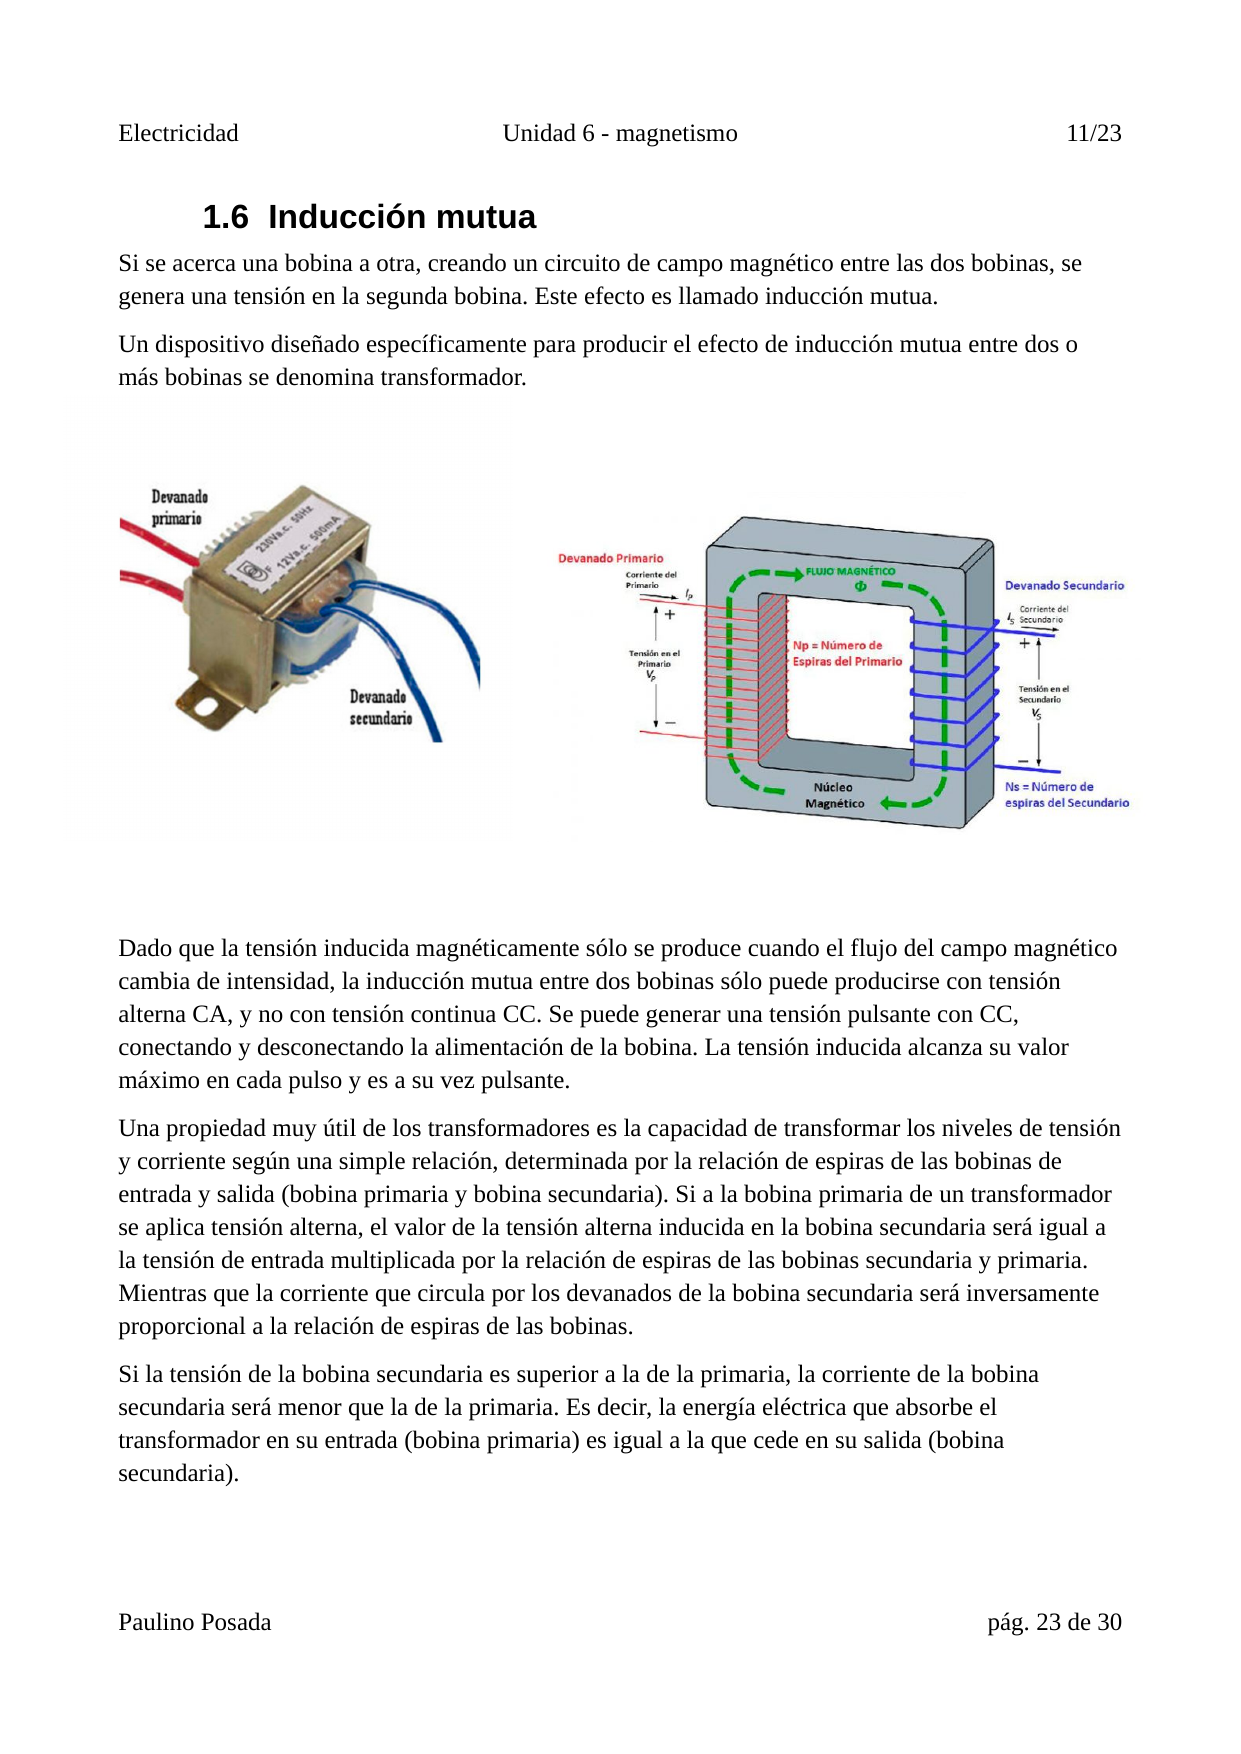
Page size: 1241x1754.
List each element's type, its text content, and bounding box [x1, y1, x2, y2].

text Una propiedad muy útil de los transformadores es la capacidad de transformar los niveles de tensión y corriente según una simple relación, determinada por la relación de espiras de las bobinas de entrada y salida (bobina primaria y bobina secundaria). Si a la bobina primaria de un transformador se aplica tensión alterna, el valor de la tensión alterna inducida en la bobina secundaria será igual a la tensión de entrada multiplicada por la relación de espiras de las bobinas secundaria y primaria. Mientras que la corriente que circula por los devanados de la bobina secundaria será inversamente proporcional a la relación de espiras de las bobinas. [118, 1113, 1122, 1340]
picture [63, 395, 514, 841]
text Dado que la tensión inducida magnéticamente sólo se produce cuando el flujo del campo magnético cambia de intensidad, la inducción mutua entre dos bobinas sólo puede producirse con tensión alterna CA, y no con tensión continua CC. Se puede generar una tensión pulsante con CC, conectando y desconectando la alimentación de la bobina. La tensión inducida alcanza su valor máximo en cada pulso y es a su vez pulsante. [118, 933, 1122, 1094]
text Si se acerca una bobina a otra, creando un circuito de campo magnético entre las dos bobinas, se genera una tensión en la segunda bobina. Este efecto es llamado inducción mutua. [118, 248, 1122, 310]
text Un dispositivo diseñado específicamente para producir el efecto de inducción mutua entre dos o más bobinas se denomina transformador. [118, 329, 1122, 391]
picture [546, 492, 1147, 842]
subtitle Inducción mutua [193, 197, 1122, 236]
text Si la tensión de la bobina secundaria es superior a la de la primaria, la corriente de la bobina secundaria será menor que la de la primaria. Es decir, la energía eléctrica que absorbe el transformador en su entrada (bobina primaria) es igual a la que cede en su salida (bobina secundaria). [118, 1359, 1122, 1486]
